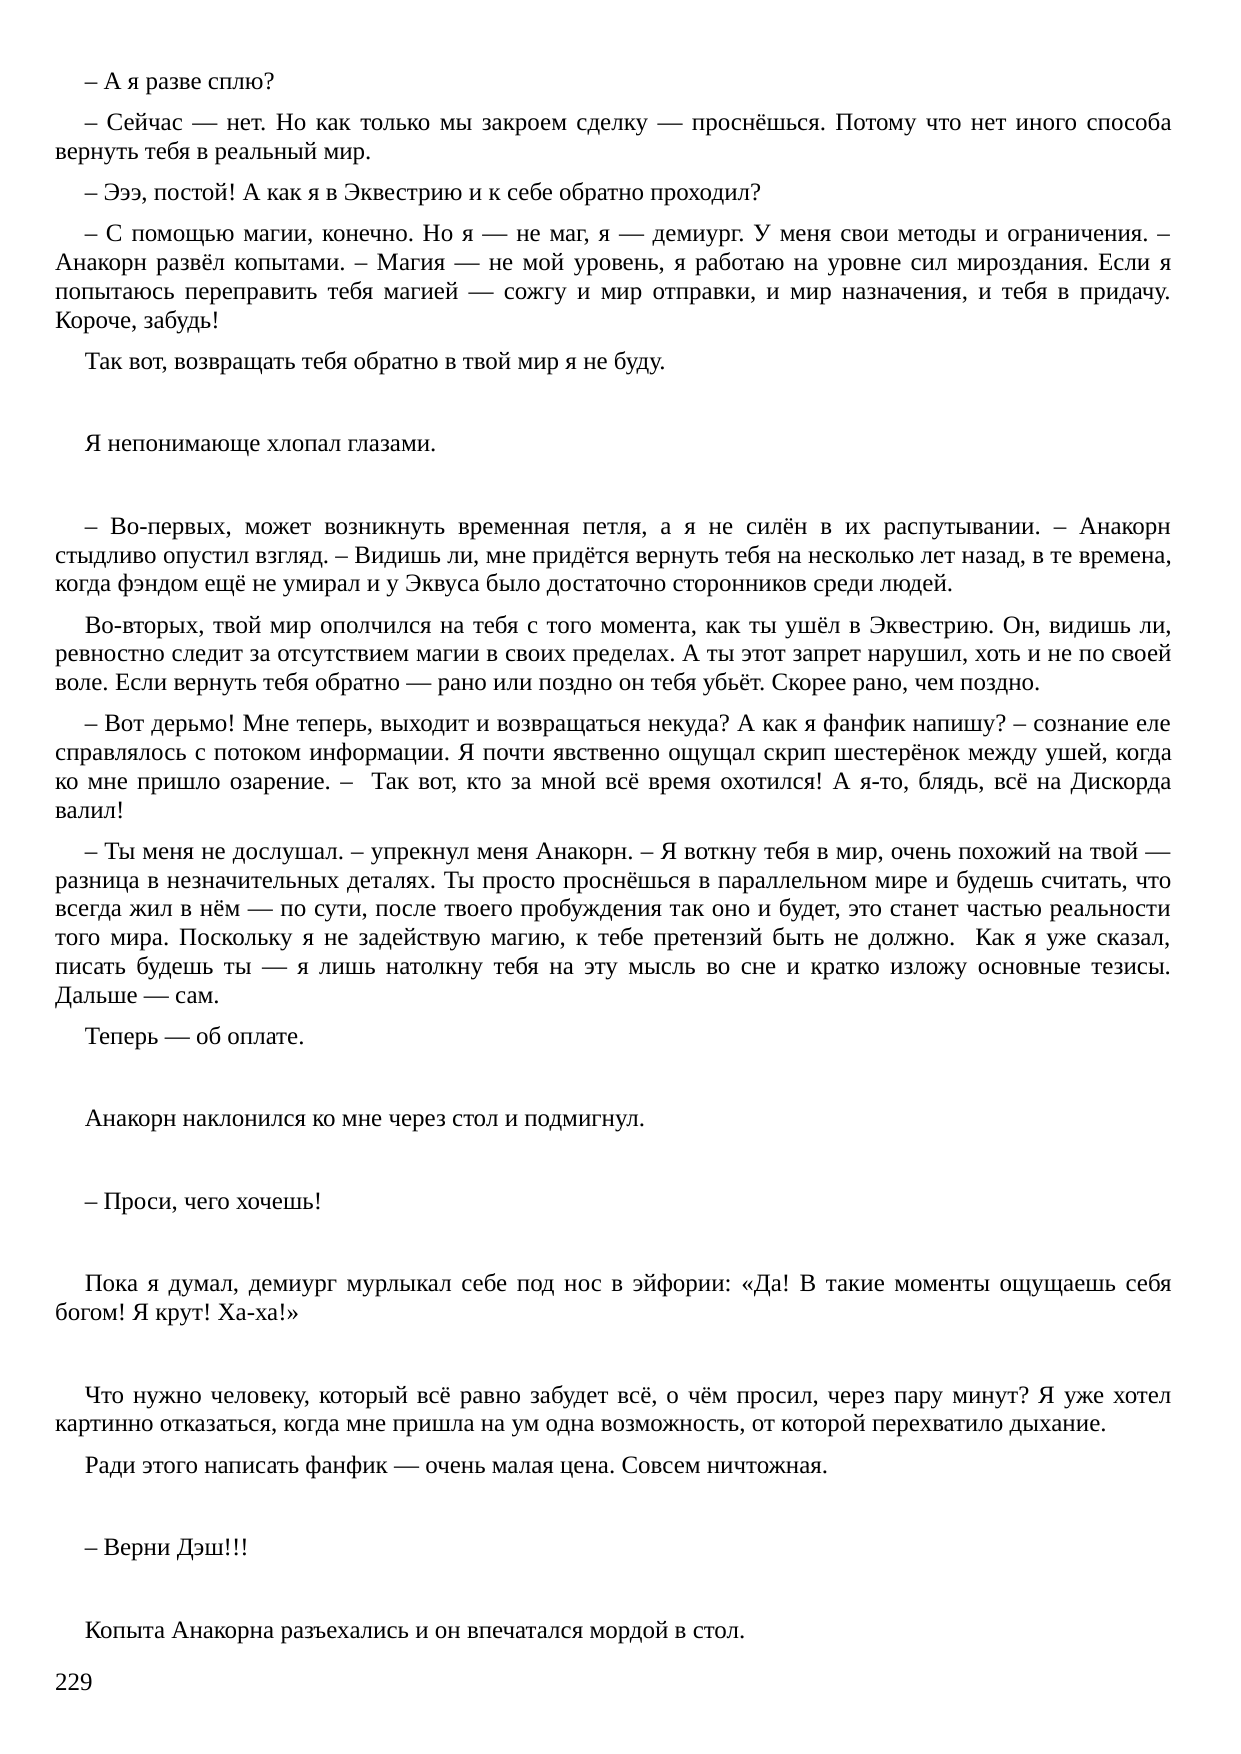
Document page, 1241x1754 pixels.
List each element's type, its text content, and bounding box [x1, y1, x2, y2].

text – Эээ, постой! А как я в Эквестрию и к себе обратно проходил? [55, 177, 1173, 206]
text Пока я думал, демиург мурлыкал себе под нос в эйфории: «Да! В такие моменты ощущаешь себя богом! Я крут! Ха-ха!» [55, 1268, 1173, 1326]
text Что нужно человеку, который всё равно забудет всё, о чём просил, через пару минут? Я уже хотел картинно отказаться, когда мне пришла на ум одна возможность, от которой перехватило дыхание. [55, 1380, 1173, 1437]
text – Проси, чего хочешь! [55, 1186, 1173, 1215]
text Ради этого написать фанфик — очень малая цена. Совсем ничтожная. [55, 1450, 1173, 1478]
text Анакорн наклонился ко мне через стол и подмигнул. [55, 1103, 1173, 1132]
text Так вот, возвращать тебя обратно в твой мир я не буду. [55, 346, 1173, 375]
text Копыта Анакорна разъехались и он впечатался мордой в стол. [55, 1615, 1173, 1643]
text – Во-первых, может возникнуть временная петля, а я не силён в их распутывании. – Анакорн стыдливо опустил взгляд. – Видишь ли, мне придётся вернуть тебя на несколько лет назад, в те времена, когда фэндом ещё не умирал и у Эквуса было достаточно сторонников среди людей. [55, 511, 1173, 597]
text Во-вторых, твой мир ополчился на тебя с того момента, как ты ушёл в Эквестрию. Он, видишь ли, ревностно следит за отсутствием магии в своих пределах. А ты этот запрет нарушил, хоть и не по своей воле. Если вернуть тебя обратно — рано или поздно он тебя убьёт. Скорее рано, чем поздно. [55, 610, 1173, 696]
text – С помощью магии, конечно. Но я — не маг, я — демиург. У меня свои методы и ограничения. – Анакорн развёл копытами. – Магия — не мой уровень, я работаю на уровне сил мироздания. Если я попытаюсь переправить тебя магией — сожгу и мир отправки, и мир назначения, и тебя в придачу. Короче, забудь! [55, 218, 1173, 333]
text – Вот дерьмо! Мне теперь, выходит и возвращаться некуда? А как я фанфик напишу? – сознание еле справлялось с потоком информации. Я почти явственно ощущал скрип шестерёнок между ушей, когда ко мне пришло озарение. – Так вот, кто за мной всё время охотился! А я-то, блядь, всё на Дискорда валил! [55, 708, 1173, 823]
text Я непонимающе хлопал глазами. [55, 428, 1173, 457]
text Теперь — об оплате. [55, 1021, 1173, 1050]
text – А я разве сплю? [55, 66, 1173, 95]
text – Верни Дэш!!! [55, 1532, 1173, 1561]
text – Ты меня не дослушал. – упрекнул меня Анакорн. – Я воткну тебя в мир, очень похожий на твой — разница в незначительных деталях. Ты просто проснёшься в параллельном мире и будешь считать, что всегда жил в нём — по сути, после твоего пробуждения так оно и будет, это станет частью реальности того мира. Поскольку я не задействую магию, к тебе претензий быть не должно. Как я уже сказал, писать будешь ты — я лишь натолкну тебя на эту мысль во сне и кратко изложу основные тезисы. Дальше — сам. [55, 836, 1173, 1008]
text – Сейчас — нет. Но как только мы закроем сделку — проснёшься. Потому что нет иного способа вернуть тебя в реальный мир. [55, 107, 1173, 165]
